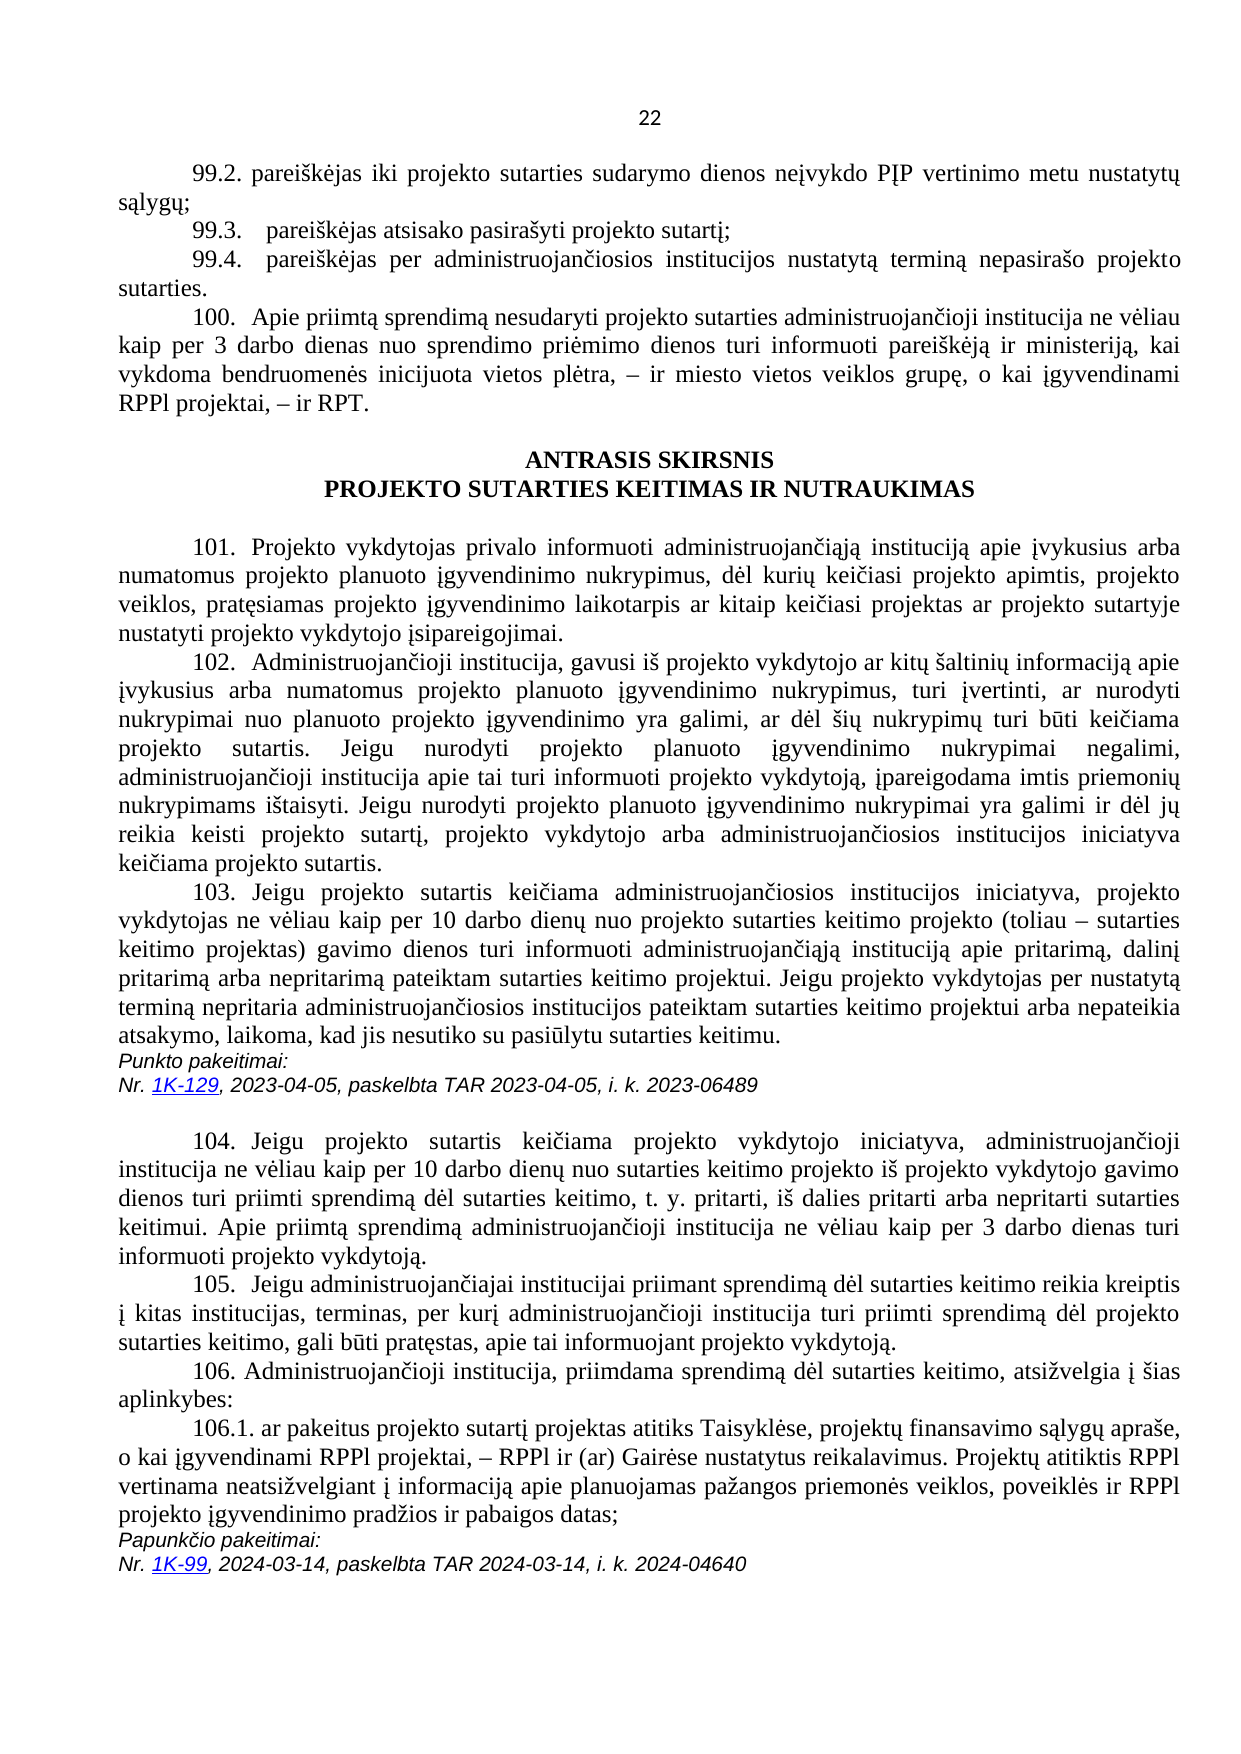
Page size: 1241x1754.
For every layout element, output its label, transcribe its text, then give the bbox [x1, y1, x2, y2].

text 99.2. pareiškėjas iki projekto sutarties sudarymo dienos neįvykdo PĮP vertinimo metu nustatytų sąlygų; [118, 158, 1181, 215]
text Punkto pakeitimai: [118, 1049, 1181, 1073]
text 104. Jeigu projekto sutartis keičiama projekto vykdytojo iniciatyva, administruojančioji institucija ne vėliau kaip per 10 darbo dienų nuo sutarties keitimo projekto iš projekto vykdytojo gavimo dienos turi priimti sprendimą dėl sutarties keitimo, t. y. pritarti, iš dalies pritarti arba nepritarti sutarties keitimui. Apie priimtą sprendimą administruojančioji institucija ne vėliau kaip per 3 darbo dienas turi informuoti projekto vykdytoją. [118, 1126, 1181, 1269]
text 101. Projekto vykdytojas privalo informuoti administruojančiąją instituciją apie įvykusius arba numatomus projekto planuoto įgyvendinimo nukrypimus, dėl kurių keičiasi projekto apimtis, projekto veiklos, pratęsiamas projekto įgyvendinimo laikotarpis ar kitaip keičiasi projektas ar projekto sutartyje nustatyti projekto vykdytojo įsipareigojimai. [118, 532, 1181, 647]
text Nr. 1K-99, 2024-03-14, paskelbta TAR 2024-03-14, i. k. 2024-04640 [118, 1552, 1181, 1576]
text 99.4. pareiškėjas per administruojančiosios institucijos nustatytą terminą nepasirašo projekto sutarties. [118, 244, 1181, 302]
subtitle PROJEKTO SUTARTIES KEITIMAS IR NUTRAUKIMAS [118, 474, 1181, 503]
text 99.3. pareiškėjas atsisako pasirašyti projekto sutartį; [192, 215, 1181, 244]
text Papunkčio pakeitimai: [118, 1528, 1181, 1552]
text Nr. 1K-129, 2023-04-05, paskelbta TAR 2023-04-05, i. k. 2023-06489 [118, 1073, 1181, 1097]
text 106.1. ar pakeitus projekto sutartį projektas atitiks Taisyklėse, projektų finansavimo sąlygų apraše, o kai įgyvendinami RPPl projektai, – RPPl ir (ar) Gairėse nustatytus reikalavimus. Projektų atitiktis RPPl vertinama neatsižvelgiant į informaciją apie planuojamas pažangos priemonės veiklos, poveiklės ir RPPl projekto įgyvendinimo pradžios ir pabaigos datas; [118, 1413, 1181, 1528]
subtitle ANTRASIS SKIRSNIS [118, 445, 1181, 474]
text 105. Jeigu administruojančiajai institucijai priimant sprendimą dėl sutarties keitimo reikia kreiptis į kitas institucijas, terminas, per kurį administruojančioji institucija turi priimti sprendimą dėl projekto sutarties keitimo, gali būti pratęstas, apie tai informuojant projekto vykdytoją. [118, 1269, 1181, 1356]
text 100. Apie priimtą sprendimą nesudaryti projekto sutarties administruojančioji institucija ne vėliau kaip per 3 darbo dienas nuo sprendimo priėmimo dienos turi informuoti pareiškėją ir ministeriją, kai vykdoma bendruomenės inicijuota vietos plėtra, – ir miesto vietos veiklos grupę, o kai įgyvendinami RPPl projektai, – ir RPT. [118, 302, 1181, 417]
text 103. Jeigu projekto sutartis keičiama administruojančiosios institucijos iniciatyva, projekto vykdytojas ne vėliau kaip per 10 darbo dienų nuo projekto sutarties keitimo projekto (toliau – sutarties keitimo projektas) gavimo dienos turi informuoti administruojančiąją instituciją apie pritarimą, dalinį pritarimą arba nepritarimą pateiktam sutarties keitimo projektui. Jeigu projekto vykdytojas per nustatytą terminą nepritaria administruojančiosios institucijos pateiktam sutarties keitimo projektui arba nepateikia atsakymo, laikoma, kad jis nesutiko su pasiūlytu sutarties keitimu. [118, 877, 1181, 1049]
text 102. Administruojančioji institucija, gavusi iš projekto vykdytojo ar kitų šaltinių informaciją apie įvykusius arba numatomus projekto planuoto įgyvendinimo nukrypimus, turi įvertinti, ar nurodyti nukrypimai nuo planuoto projekto įgyvendinimo yra galimi, ar dėl šių nukrypimų turi būti keičiama projekto sutartis. Jeigu nurodyti projekto planuoto įgyvendinimo nukrypimai negalimi, administruojančioji institucija apie tai turi informuoti projekto vykdytoją, įpareigodama imtis priemonių nukrypimams ištaisyti. Jeigu nurodyti projekto planuoto įgyvendinimo nukrypimai yra galimi ir dėl jų reikia keisti projekto sutartį, projekto vykdytojo arba administruojančiosios institucijos iniciatyva keičiama projekto sutartis. [118, 647, 1181, 877]
text 106. Administruojančioji institucija, priimdama sprendimą dėl sutarties keitimo, atsižvelgia į šias aplinkybes: [118, 1356, 1181, 1413]
